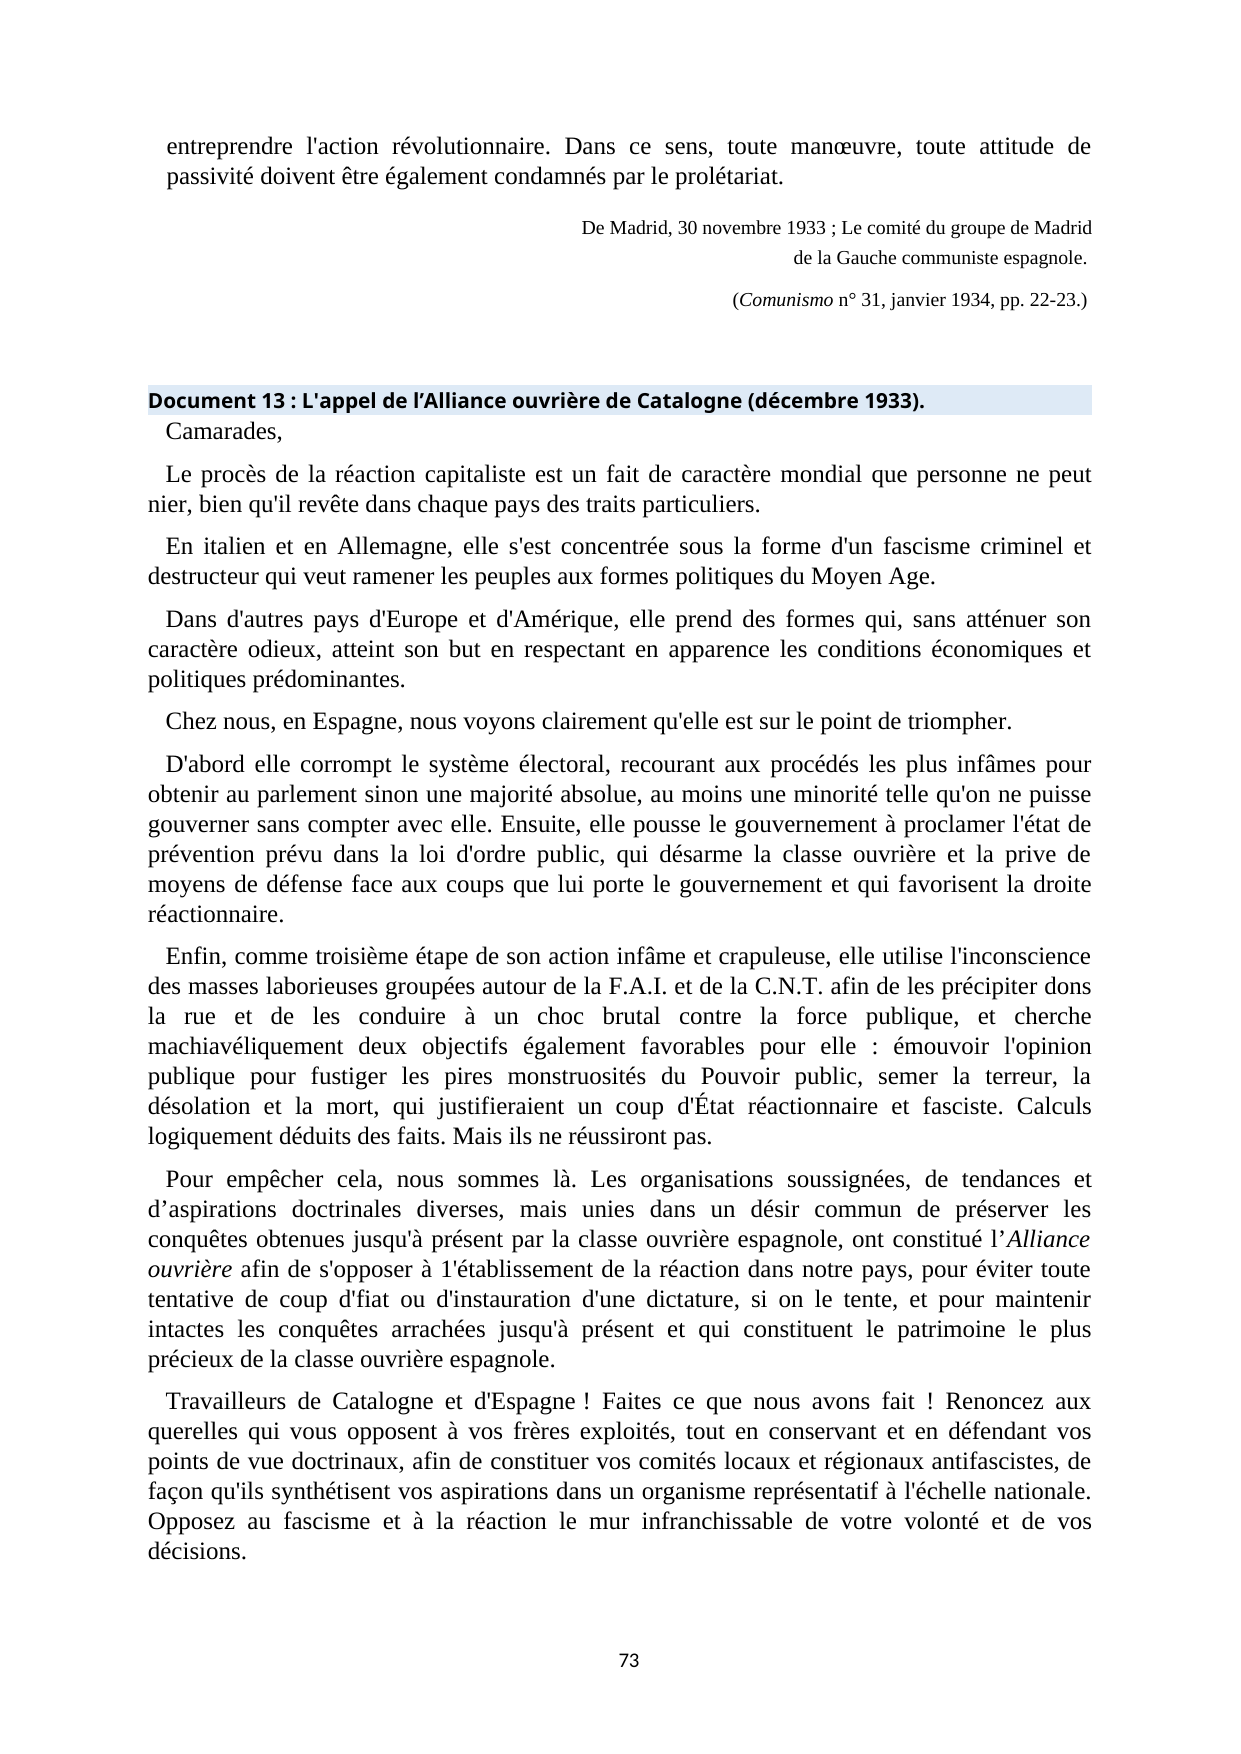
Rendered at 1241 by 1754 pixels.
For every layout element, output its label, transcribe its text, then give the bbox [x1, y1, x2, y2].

text Chez nous, en Espagne, nous voyons clairement qu'elle est sur le point de triompher. [148, 705, 1092, 735]
text Travailleurs de Catalogne et d'Espagne ! Faites ce que nous avons fait ! Renoncez aux querelles qui vous opposent à vos frères exploités, tout en conservant et en défendant vos points de vue doctrinaux, afin de constituer vos comités locaux et régionaux antifascistes, de façon qu'ils synthétisent vos aspirations dans un organisme représentatif à l'échelle nationale. Opposez au fascisme et à la réaction le mur infranchissable de votre volonté et de vos décisions. [148, 1385, 1092, 1565]
text Dans d'autres pays d'Europe et d'Amérique, elle prend des formes qui, sans atténuer son caractère odieux, atteint son but en respectant en apparence les conditions économiques et politiques prédominantes. [148, 602, 1092, 692]
text En italien et en Allemagne, elle s'est concentrée sous la forme d'un fascisme criminel et destructeur qui veut ramener les peuples aux formes politiques du Moyen Age. [148, 530, 1092, 590]
text Le procès de la réaction capitaliste est un fait de caractère mondial que personne ne peut nier, bien qu'il revête dans chaque pays des traits particuliers. [148, 457, 1092, 517]
text D'abord elle corrompt le système électoral, recourant aux procédés les plus infâmes pour obtenir au parlement sinon une majorité absolue, au moins une minorité telle qu'on ne puisse gouverner sans compter avec elle. Ensuite, elle pousse le gouvernement à proclamer l'état de prévention prévu dans la loi d'ordre public, qui désarme la classe ouvrière et la prive de moyens de défense face aux coups que lui porte le gouvernement et qui favorisent la droite réactionnaire. [148, 747, 1092, 927]
subtitle Document 13 : L'appel de l’Alliance ouvrière de Catalogne (décembre 1933). [148, 385, 1092, 415]
text Pour empêcher cela, nous sommes là. Les organisations soussignées, de tendances et d’aspirations doctrinales diverses, mais unies dans un désir commun de préserver les conquêtes obtenues jusqu'à présent par la classe ouvrière espagnole, ont constitué l’Alliance ouvrière afin de s'opposer à 1'établissement de la réaction dans notre pays, pour éviter toute tentative de coup d'fiat ou d'instauration d'une dictature, si on le tente, et pour maintenir intactes les conquêtes arrachées jusqu'à présent et qui constituent le patrimoine le plus précieux de la classe ouvrière espagnole. [148, 1162, 1092, 1372]
text De Madrid, 30 novembre 1933 ; Le comité du groupe de Madrid de la Gauche communiste espagnole. [148, 209, 1092, 269]
text (Comunismo n° 31, janvier 1934, pp. 22-23.) [148, 281, 1092, 311]
text Enfin, comme troisième étape de son action infâme et crapuleuse, elle utilise l'inconscience des masses laborieuses groupées autour de la F.A.I. et de la C.N.T. afin de les précipiter dons la rue et de les conduire à un choc brutal contre la force publique, et cherche machiavéliquement deux objectifs également favorables pour elle : émouvoir l'opinion publique pour fustiger les pires monstruosités du Pouvoir public, semer la terreur, la désolation et la mort, qui justifieraient un coup d'État réactionnaire et fasciste. Calculs logiquement déduits des faits. Mais ils ne réussiront pas. [148, 940, 1092, 1150]
text Camarades, [148, 415, 1092, 445]
text entreprendre l'action révolutionnaire. Dans ce sens, toute manœuvre, toute attitude de passivité doivent être également condamnés par le prolétariat. [148, 130, 1092, 190]
